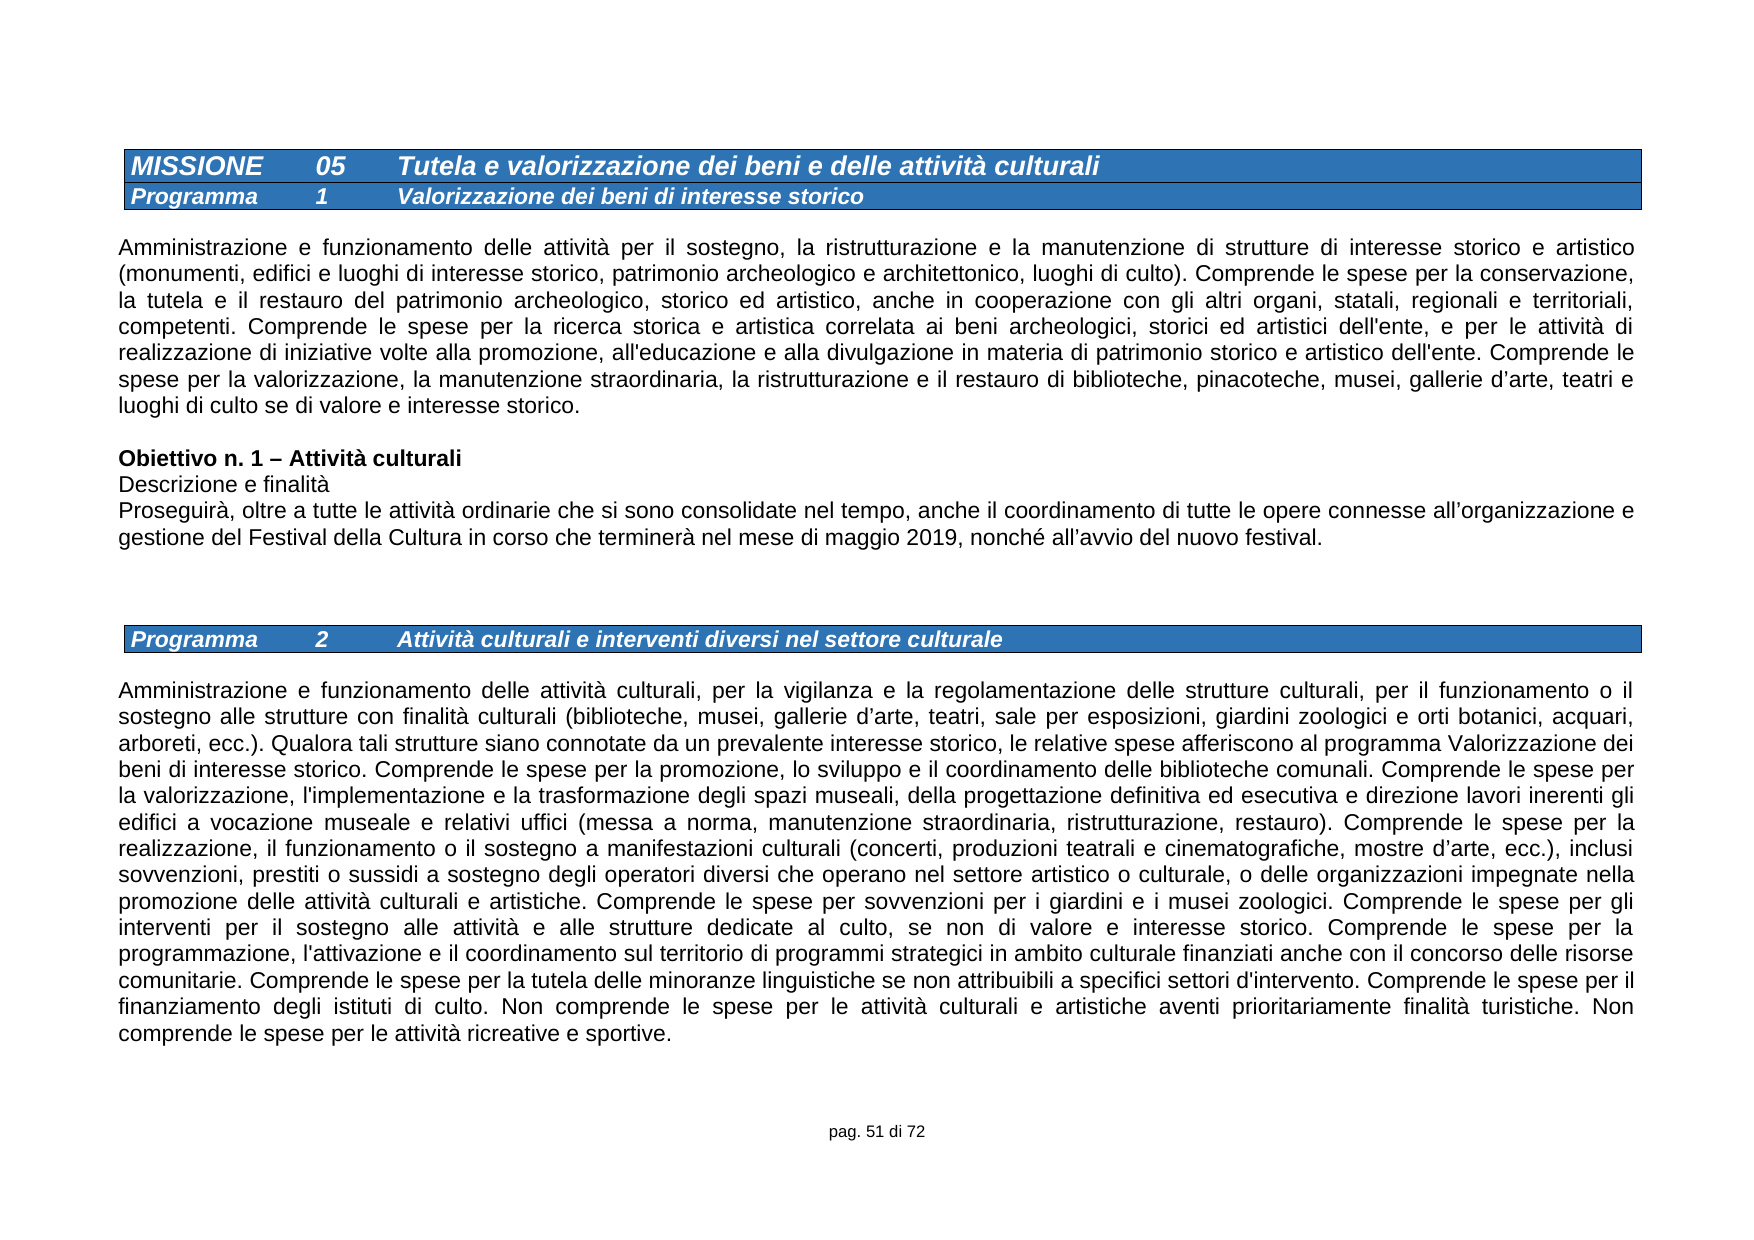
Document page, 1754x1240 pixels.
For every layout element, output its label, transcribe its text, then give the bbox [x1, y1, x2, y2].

table_header Programma [125, 626, 309, 652]
table_header 2 [309, 626, 391, 652]
table_cell 1 [309, 183, 391, 209]
table_cell Valorizzazione dei beni di interesse storico [391, 183, 1641, 209]
table_cell Programma [125, 183, 309, 209]
text Obiettivo n. 1 – Attività culturali [118, 445, 1636, 471]
text Amministrazione e funzionamento delle attività culturali, per la vigilanza e la regolamentazione delle strutture culturali, per il funzionamento o il sostegno alle strutture con finalità culturali (biblioteche, musei, gallerie d’arte, teatri, sale per esposizioni, giardini zoologici e orti botanici, acquari, arboreti, ecc.). Qualora tali strutture siano connotate da un prevalente interesse storico, le relative spese afferiscono al programma Valorizzazione dei beni di interesse storico. Comprende le spese per la promozione, lo sviluppo e il coordinamento delle biblioteche comunali. Comprende le spese per la valorizzazione, l'implementazione e la trasformazione degli spazi museali, della progettazione definitiva ed esecutiva e direzione lavori inerenti gli edifici a vocazione museale e relativi uffici (messa a norma, manutenzione straordinaria, ristrutturazione, restauro). Comprende le spese per la realizzazione, il funzionamento o il sostegno a manifestazioni culturali (concerti, produzioni teatrali e cinematografiche, mostre d’arte, ecc.), inclusi sovvenzioni, prestiti o sussidi a sostegno degli operatori diversi che operano nel settore artistico o culturale, o delle organizzazioni impegnate nella promozione delle attività culturali e artistiche. Comprende le spese per sovvenzioni per i giardini e i musei zoologici. Comprende le spese per gli interventi per il sostegno alle attività e alle strutture dedicate al culto, se non di valore e interesse storico. Comprende le spese per la programmazione, l'attivazione e il coordinamento sul territorio di programmi strategici in ambito culturale finanziati anche con il concorso delle risorse comunitarie. Comprende le spese per la tutela delle minoranze linguistiche se non attribuibili a specifici settori d'intervento. Comprende le spese per il finanziamento degli istituti di culto. Non comprende le spese per le attività culturali e artistiche aventi prioritariamente finalità turistiche. Non comprende le spese per le attività ricreative e sportive. [118, 677, 1636, 1046]
text Proseguirà, oltre a tutte le attività ordinarie che si sono consolidate nel tempo, anche il coordinamento di tutte le opere connesse all’organizzazione e gestione del Festival della Cultura in corso che terminerà nel mese di maggio 2019, nonché all’avvio del nuovo festival. [118, 497, 1636, 550]
table_header Attività culturali e interventi diversi nel settore culturale [391, 626, 1641, 652]
table_header Tutela e valorizzazione dei beni e delle attività culturali [391, 150, 1641, 182]
text Amministrazione e funzionamento delle attività per il sostegno, la ristrutturazione e la manutenzione di strutture di interesse storico e artistico (monumenti, edifici e luoghi di interesse storico, patrimonio archeologico e architettonico, luoghi di culto). Comprende le spese per la conservazione, la tutela e il restauro del patrimonio archeologico, storico ed artistico, anche in cooperazione con gli altri organi, statali, regionali e territoriali, competenti. Comprende le spese per la ricerca storica e artistica correlata ai beni archeologici, storici ed artistici dell'ente, e per le attività di realizzazione di iniziative volte alla promozione, all'educazione e alla divulgazione in materia di patrimonio storico e artistico dell'ente. Comprende le spese per la valorizzazione, la manutenzione straordinaria, la ristrutturazione e il restauro di biblioteche, pinacoteche, musei, gallerie d’arte, teatri e luoghi di culto se di valore e interesse storico. [118, 234, 1636, 418]
table_header 05 [309, 150, 391, 182]
text Descrizione e finalità [118, 471, 1636, 497]
table_header MISSIONE [125, 150, 309, 182]
